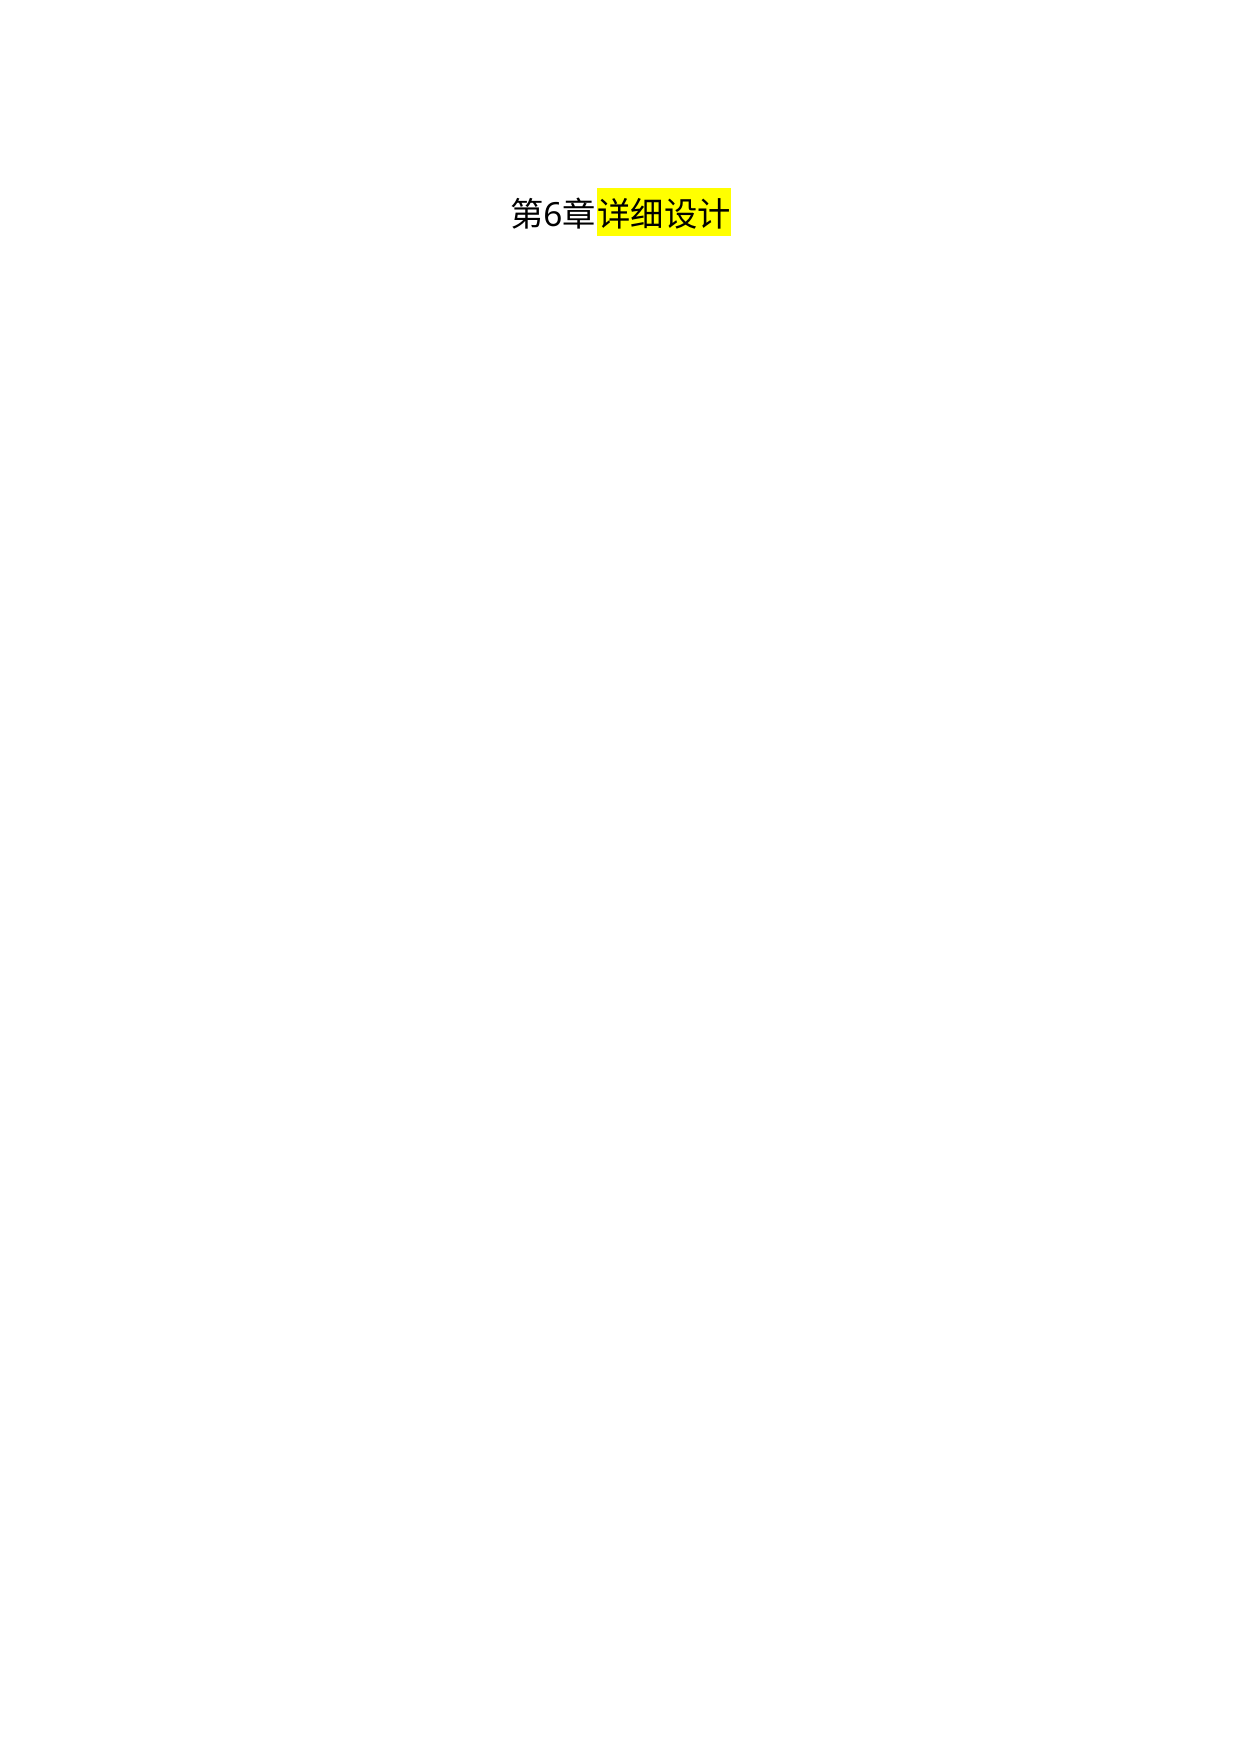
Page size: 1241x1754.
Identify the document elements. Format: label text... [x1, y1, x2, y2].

subtitle 详细设计 [118, 188, 1122, 236]
